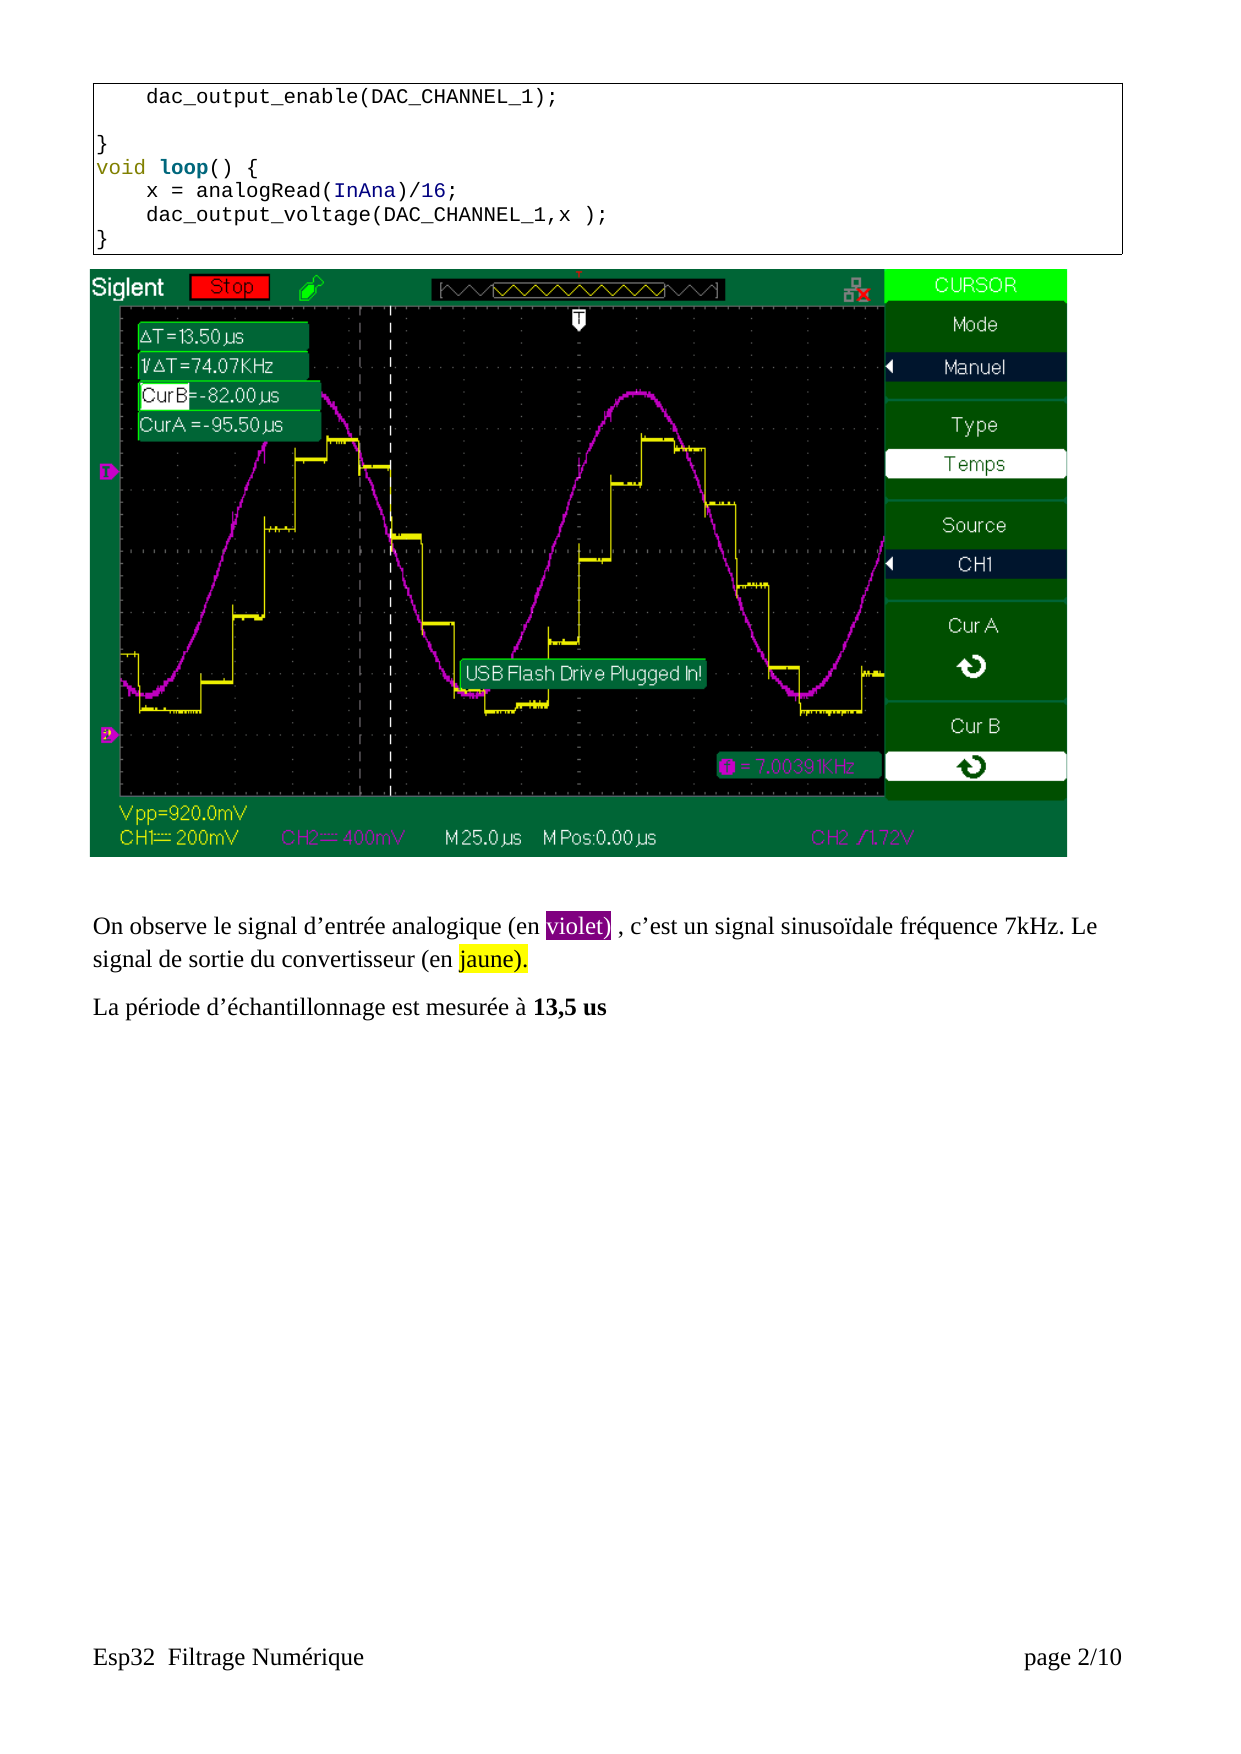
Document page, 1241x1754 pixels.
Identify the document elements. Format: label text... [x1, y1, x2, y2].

text La période d’échantillonnage est mesurée à 13,5 us [93, 992, 1122, 1020]
picture [89, 269, 1068, 857]
text } [94, 130, 1122, 154]
text dac_output_enable(DAC_CHANNEL_1); [94, 84, 1122, 109]
text void loop() { [94, 154, 1122, 177]
text } [94, 224, 1122, 254]
text On observe le signal d’entrée analogique (en violet) , c’est un signal sinusoïdale fréquence 7kHz. Le signal de sortie du convertisseur (en jaune). [93, 911, 1122, 973]
text x = analogRead(InAna)/16; [94, 177, 1122, 201]
text dac_output_voltage(DAC_CHANNEL_1,x ); [94, 201, 1122, 224]
